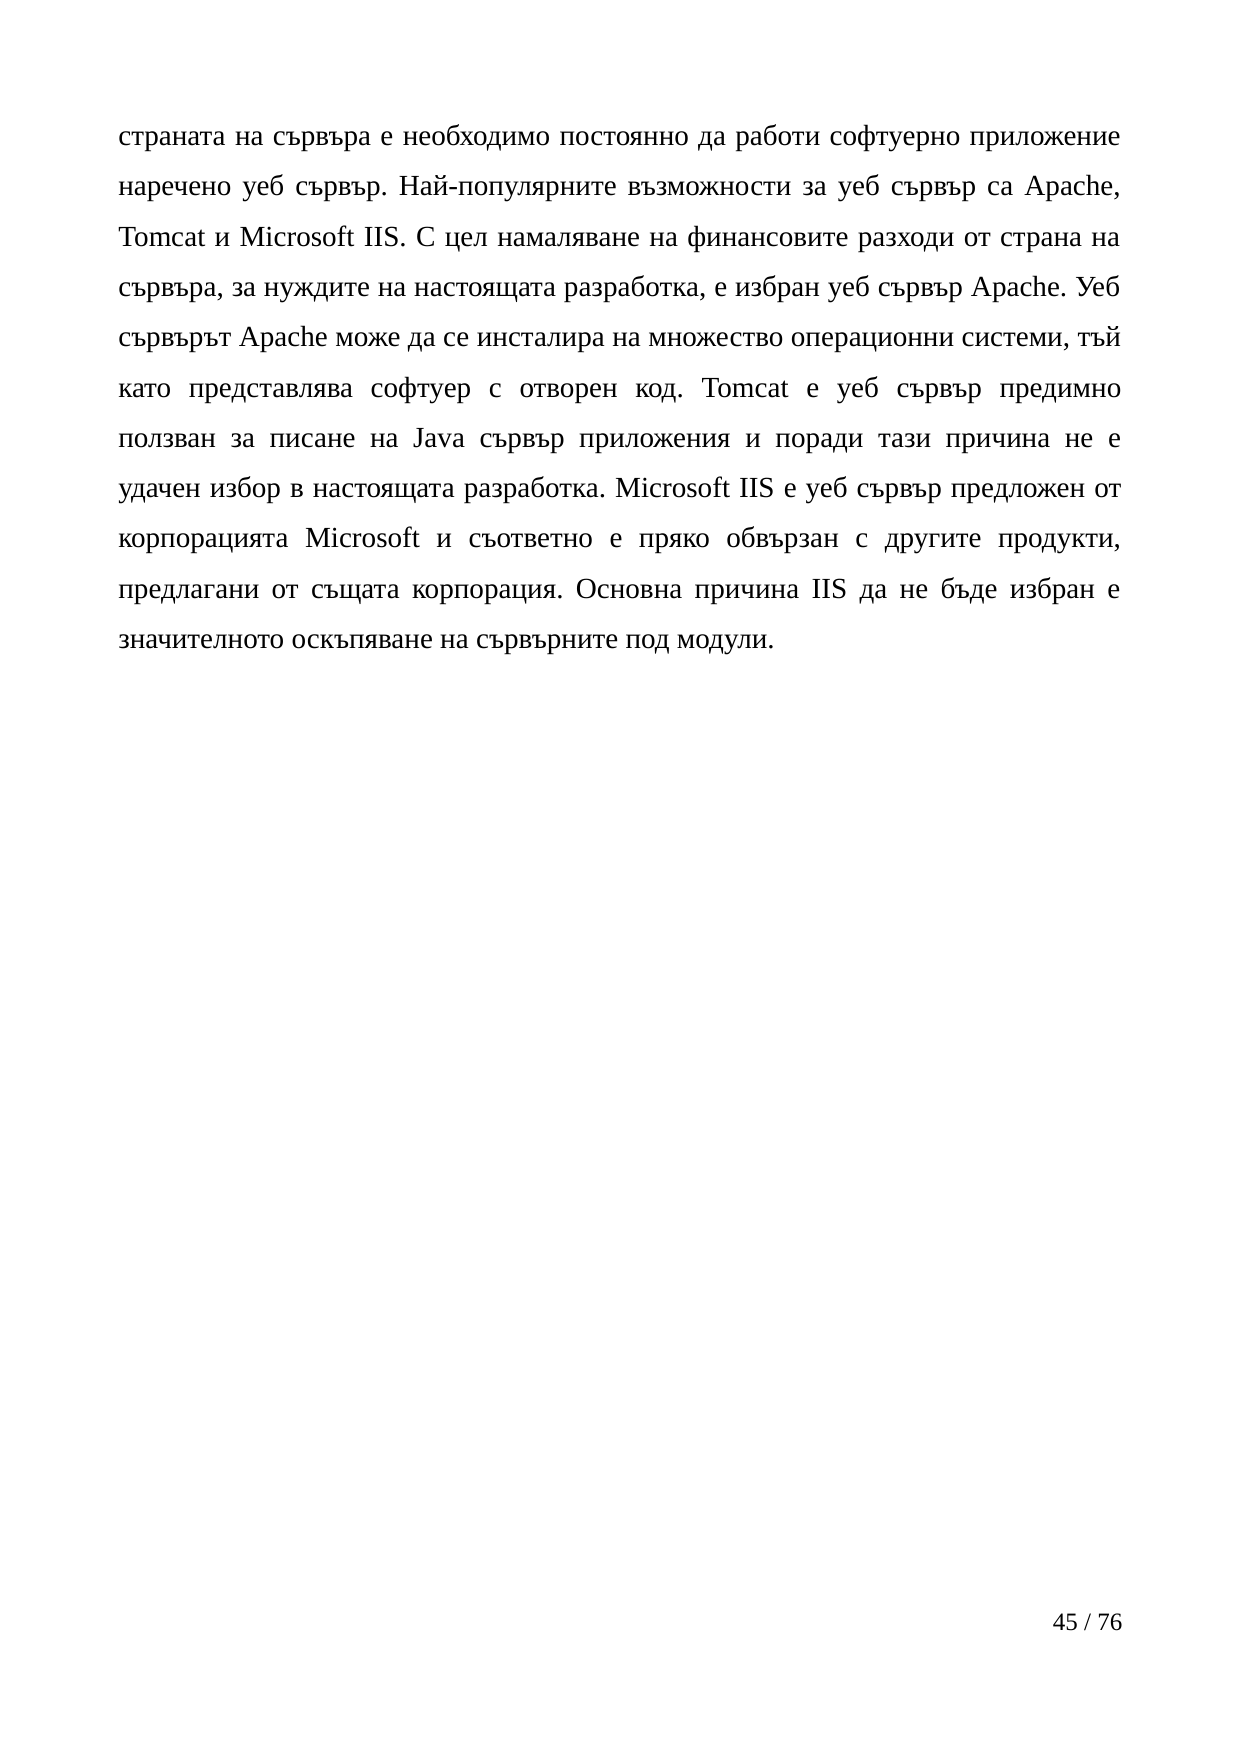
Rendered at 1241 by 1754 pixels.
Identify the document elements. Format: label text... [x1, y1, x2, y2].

text страната на сървъра е необходимо постоянно да работи софтуерно приложение наречено уеб сървър. Най-популярните възможности за уеб сървър са Apache, Tomcat и Microsoft IIS. С цел намаляване на финансовите разходи от страна на сървъра, за нуждите на настоящата разработка, е избран уеб сървър Apache. Уеб сървърът Apache може да се инсталира на множество операционни системи, тъй като представлява софтуер с отворен код. Tomcat е уеб сървър предимно ползван за писане на Java сървър приложения и поради тази причина не е удачен избор в настоящата разработка. Microsoft IIS е уеб сървър предложен от корпорацията Microsoft и съответно е пряко обвързан с другите продукти, предлагани от същата корпорация. Основна причина IIS да не бъде избран е значителното оскъпяване на сървърните под модули. [118, 118, 1122, 655]
